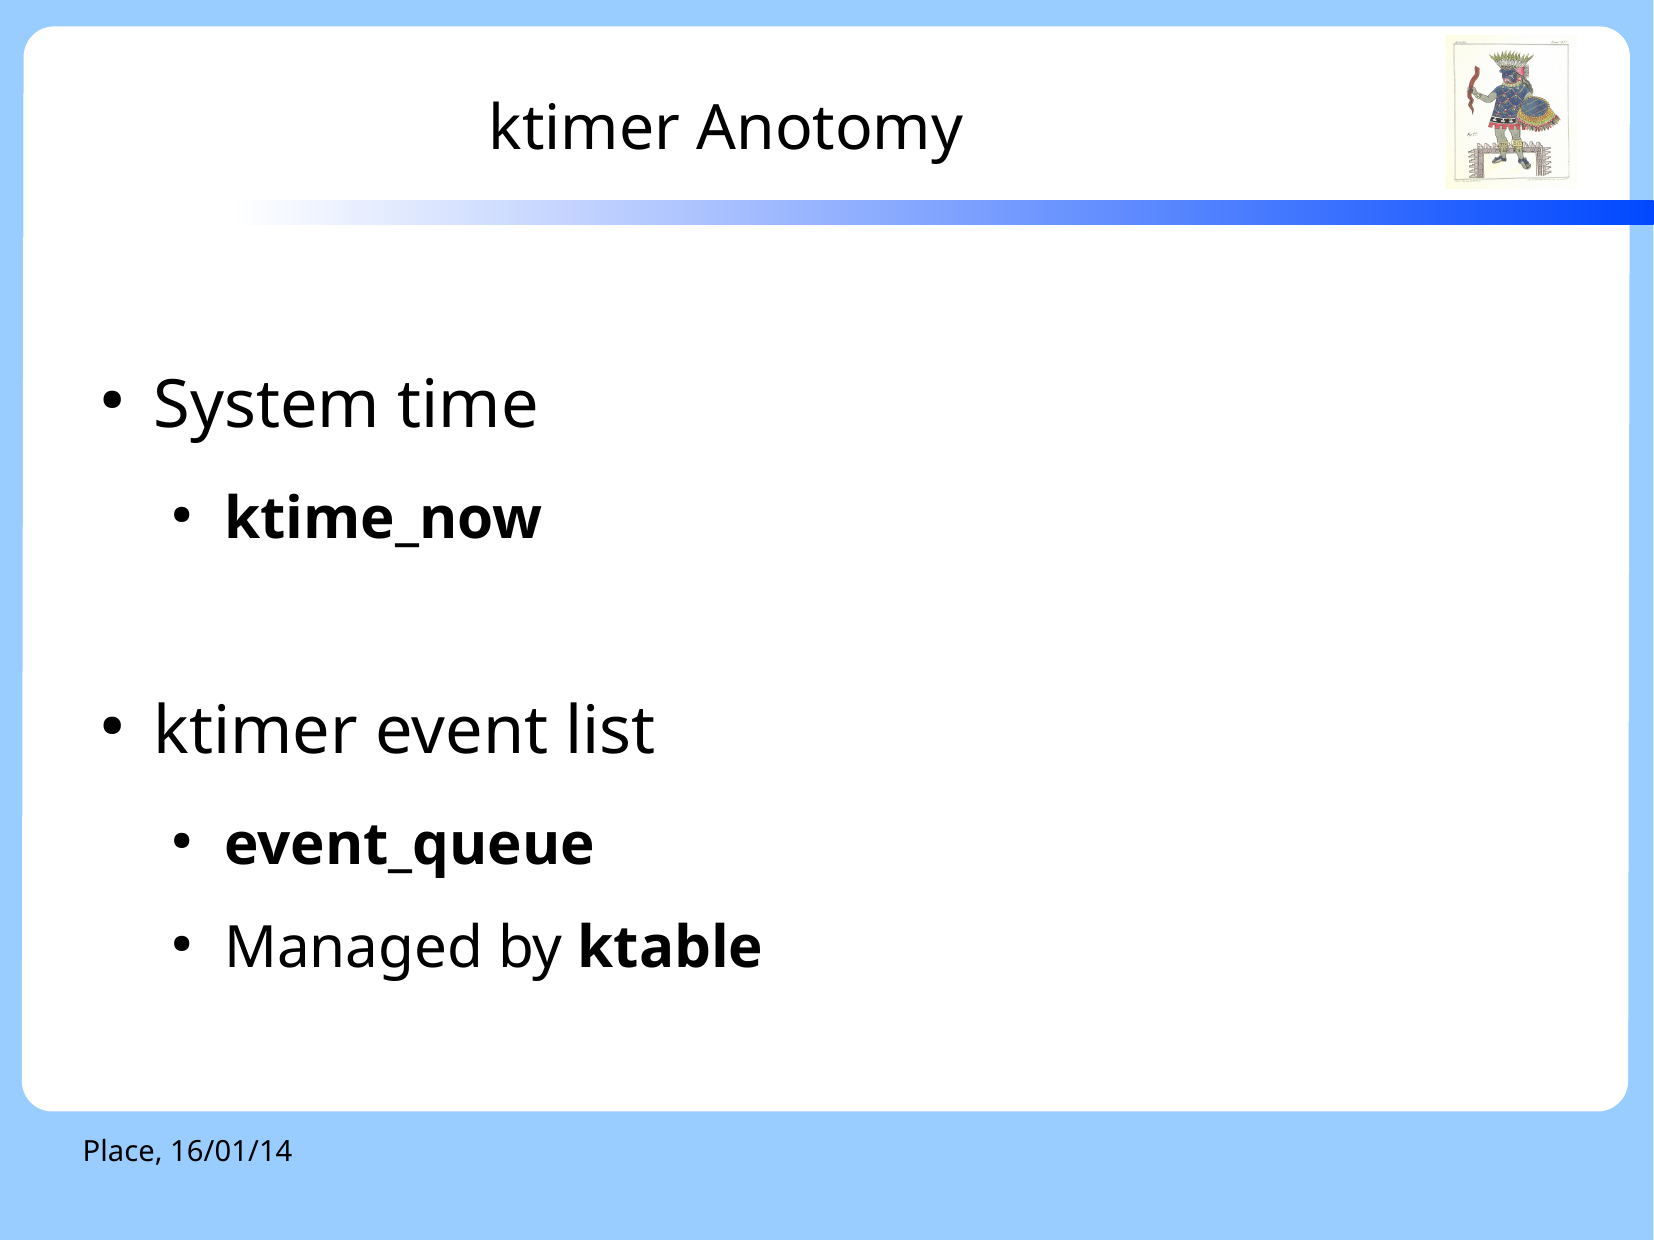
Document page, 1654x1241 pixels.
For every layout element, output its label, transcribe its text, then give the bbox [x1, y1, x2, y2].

picture [1446, 35, 1577, 189]
list System time ktime_now ktimer event list event_queue Managed by ktable [82, 236, 1571, 1055]
title ktimer Anotomy [82, 49, 1371, 201]
